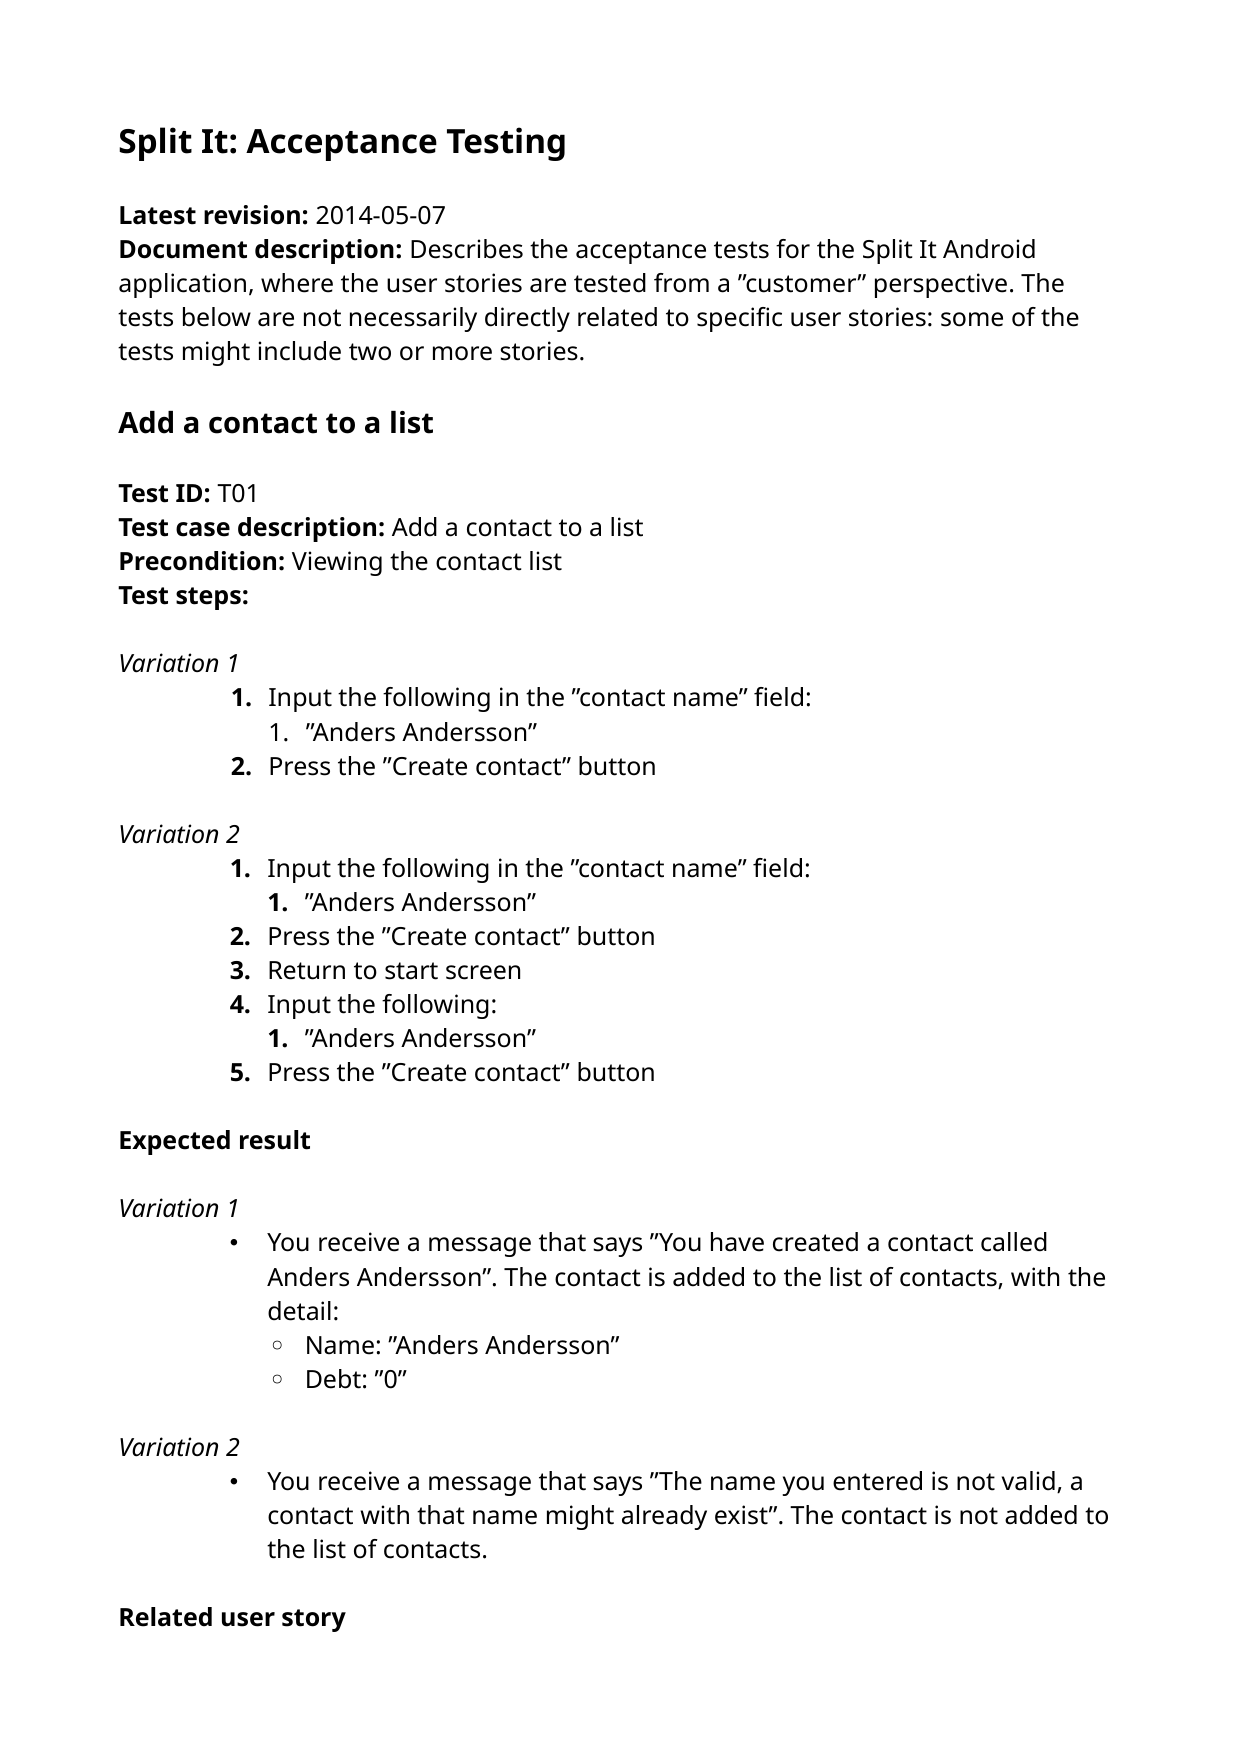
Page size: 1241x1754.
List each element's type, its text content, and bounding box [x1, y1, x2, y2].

list Input the following in the ”contact name” field: [231, 680, 1122, 714]
list Input the following in the ”contact name” field: [229, 850, 1122, 884]
list ”Anders Andersson” [267, 1021, 1122, 1055]
list ”Anders Andersson” [267, 884, 1122, 918]
text Variation 2 [118, 816, 1122, 850]
text Variation 1 [118, 1191, 1122, 1225]
text Variation 2 [118, 1429, 1122, 1463]
text Related user story [118, 1600, 1122, 1634]
text Test steps: [118, 578, 1122, 612]
text Precondition: Viewing the contact list [118, 544, 1122, 578]
list You receive a message that says ”The name you entered is not valid, a contact with that name might already exist”. The contact is not added to the list of contacts. [229, 1463, 1122, 1566]
list Debt: ”0” [267, 1361, 1122, 1395]
text Variation 1 [118, 646, 1122, 680]
text Expected result [118, 1123, 1122, 1157]
list Input the following: [229, 987, 1122, 1021]
list You receive a message that says ”You have created a contact called Anders Andersson”. The contact is added to the list of contacts, with the detail: [229, 1225, 1122, 1327]
list Press the ”Create contact” button [229, 918, 1122, 953]
text Test ID: T01 [118, 476, 1122, 510]
text Split It: Acceptance Testing [118, 118, 1122, 163]
text Test case description: Add a contact to a list [118, 510, 1122, 544]
text Document description: Describes the acceptance tests for the Split It Android application, where the user stories are tested from a ”customer” perspective. The tests below are not necessarily directly related to specific user stories: some of the tests might include two or more stories. [118, 232, 1122, 368]
list Press the ”Create contact” button [231, 748, 1122, 782]
list Press the ”Create contact” button [229, 1055, 1122, 1089]
list Return to start screen [229, 953, 1122, 987]
list Name: ”Anders Andersson” [267, 1327, 1122, 1361]
list ”Anders Andersson” [268, 714, 1122, 748]
text Add a contact to a list [118, 402, 1122, 442]
text Latest revision: 2014-05-07 [118, 198, 1122, 232]
